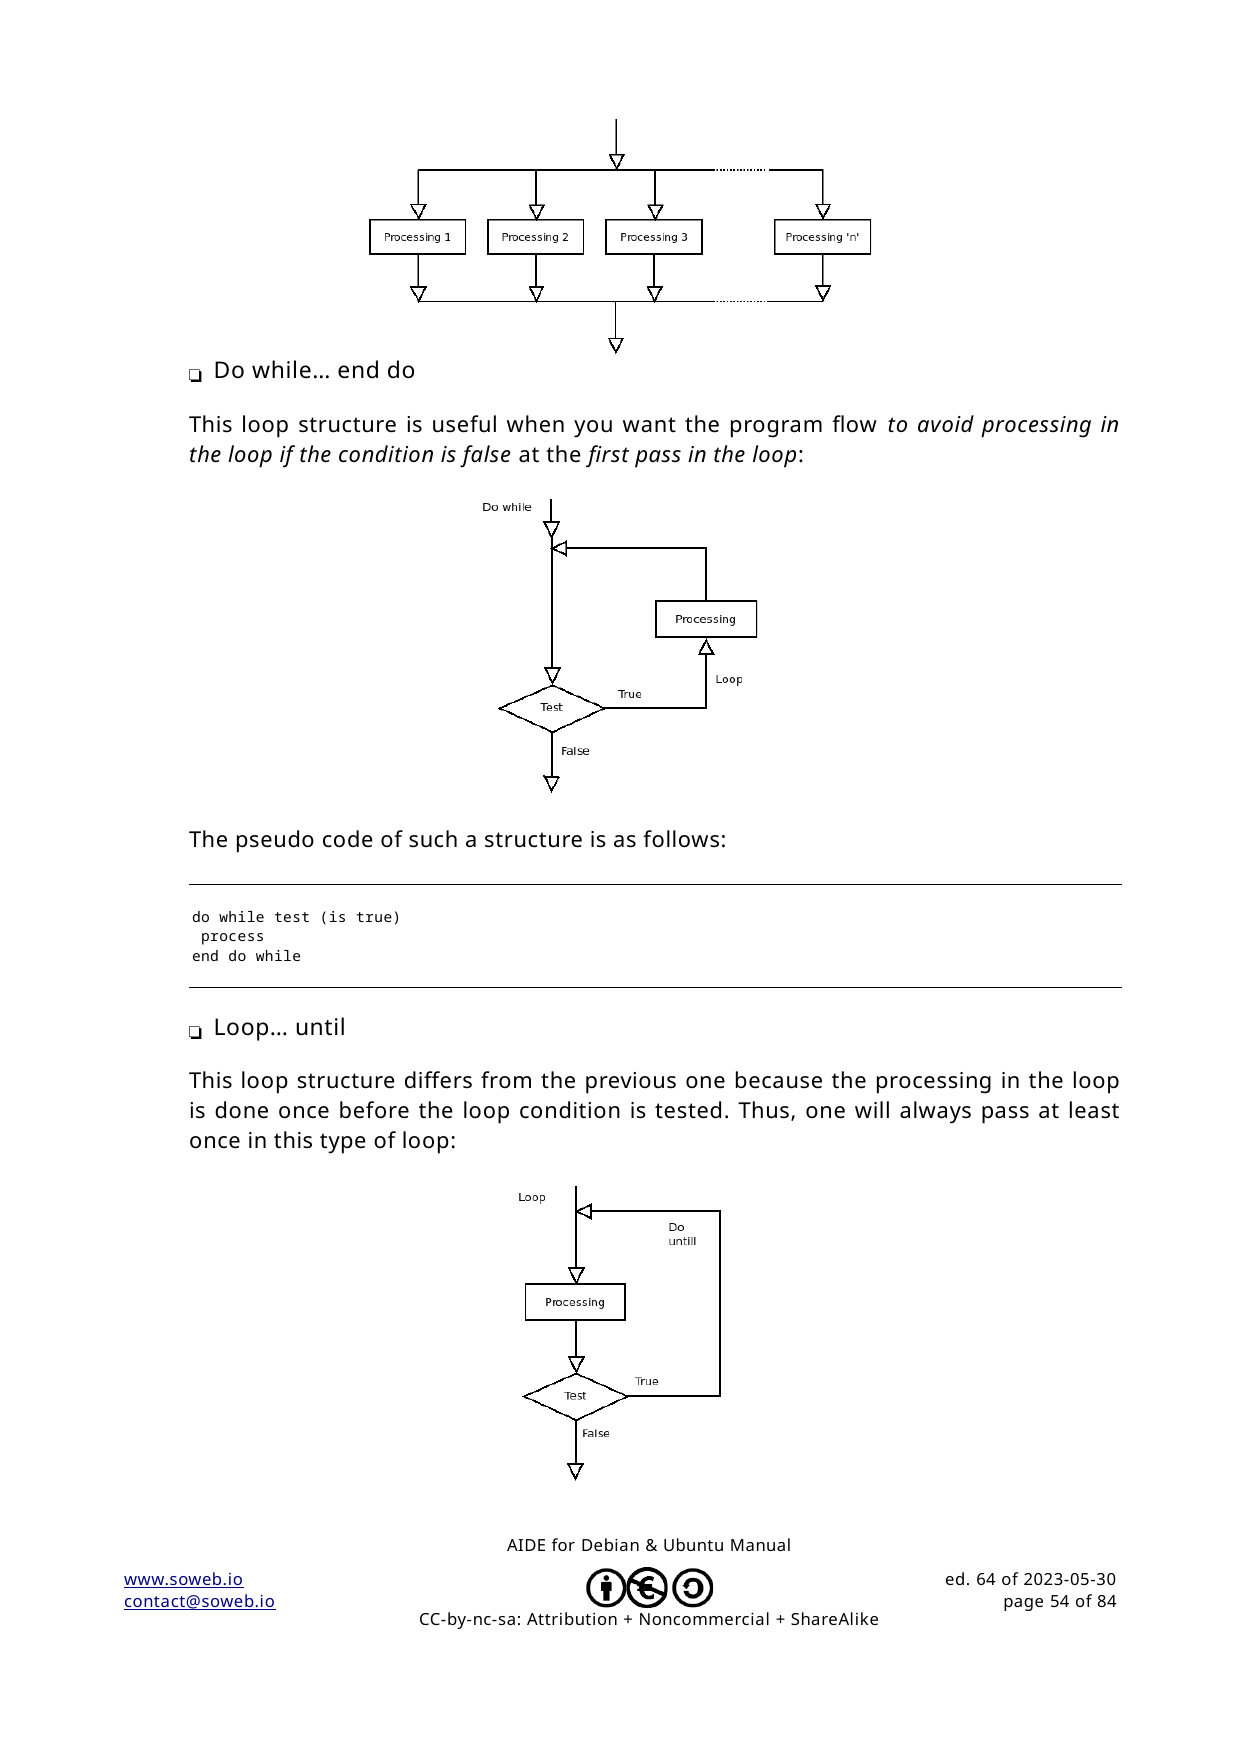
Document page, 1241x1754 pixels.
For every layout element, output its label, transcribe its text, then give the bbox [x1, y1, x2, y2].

text This loop structure differs from the previous one because the processing in the loop is done once before the loop condition is tested. Thus, one will always pass at least once in this type of loop: [189, 1065, 1122, 1155]
picture [585, 1567, 668, 1608]
text The pseudo code of such a structure is as follows: [189, 824, 1122, 854]
list end do while [189, 942, 1122, 987]
list process [189, 923, 1122, 942]
picture [482, 498, 758, 794]
picture [518, 1185, 722, 1481]
list do while test (is true) [189, 885, 1122, 923]
subtitle Loop… until [189, 1011, 1122, 1053]
picture [369, 118, 872, 355]
subtitle Do while… end do [189, 355, 1122, 397]
picture [672, 1567, 714, 1608]
text This loop structure is useful when you want the program flow to avoid processing in the loop if the condition is false at the first pass in the loop: [189, 409, 1122, 469]
